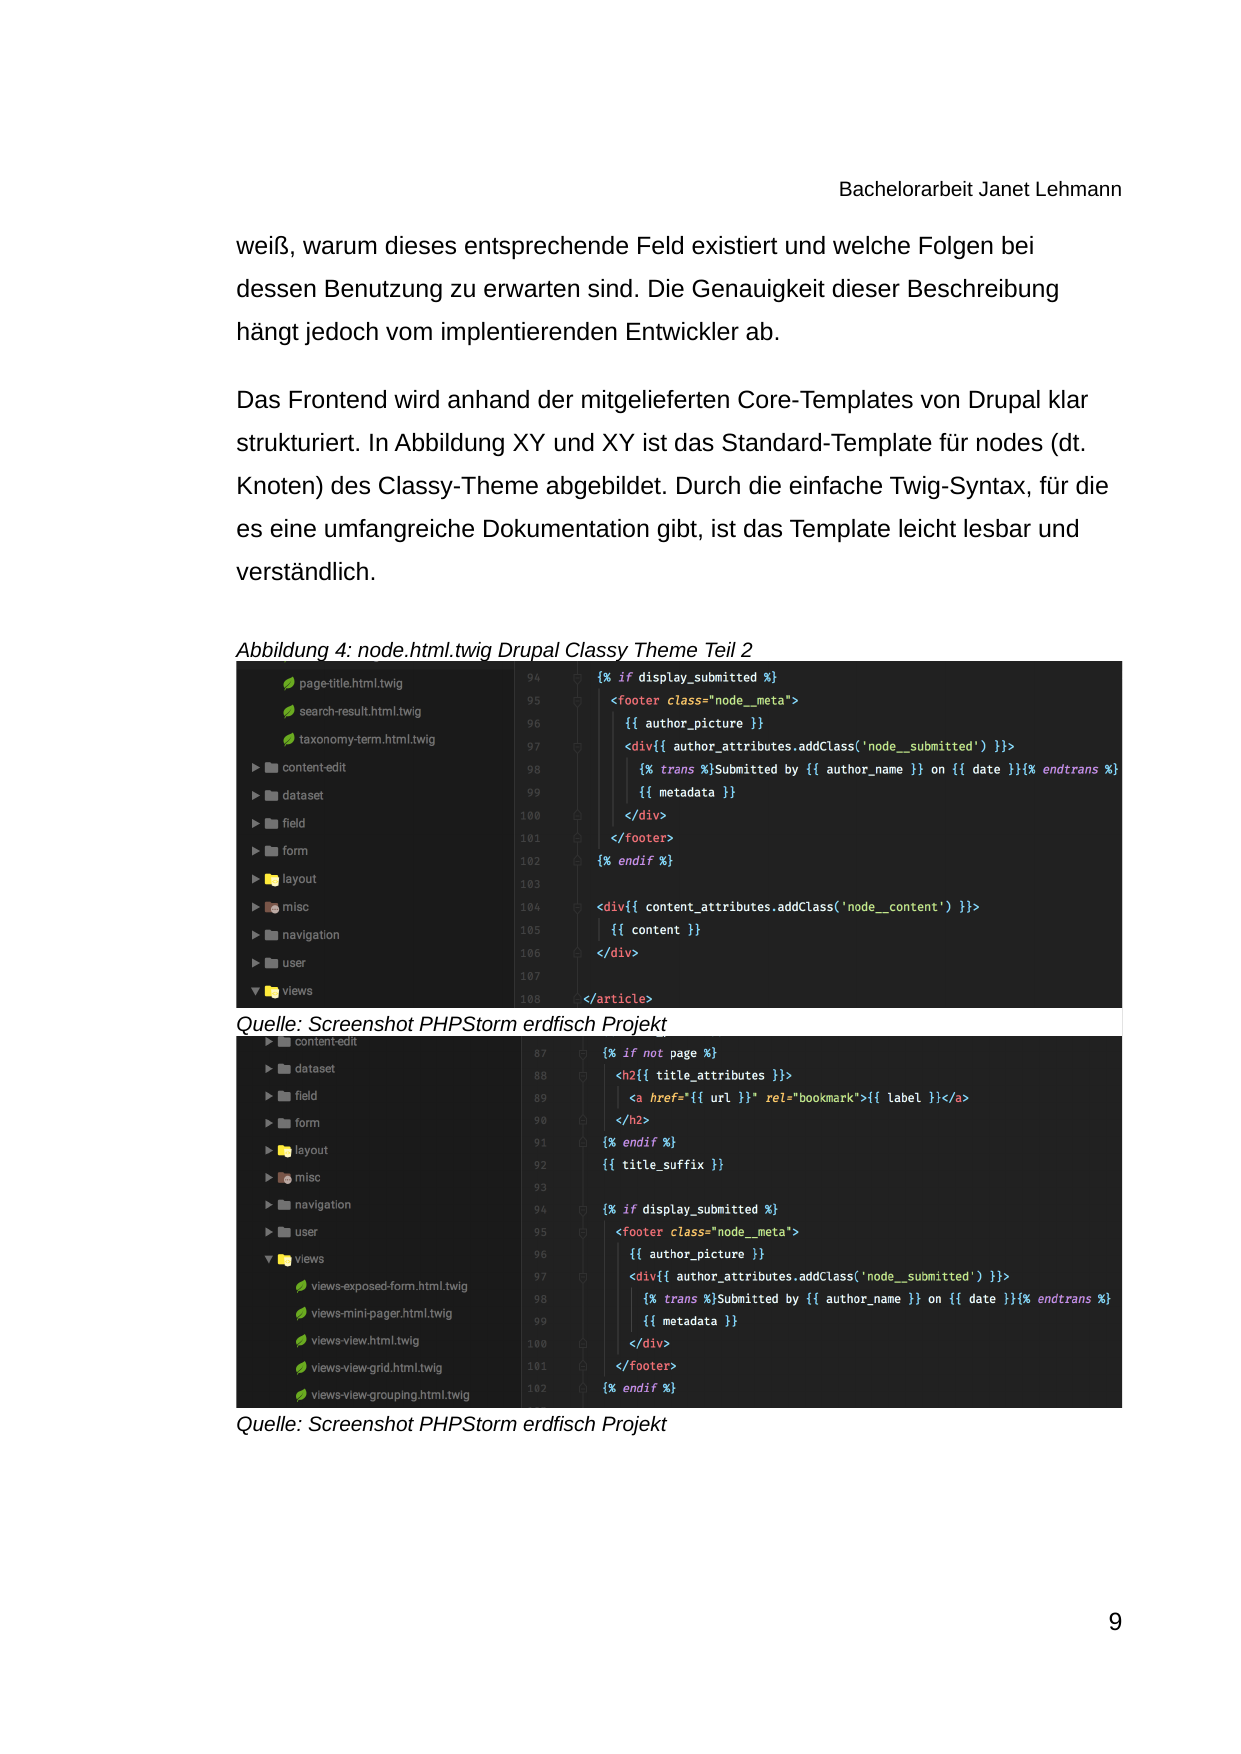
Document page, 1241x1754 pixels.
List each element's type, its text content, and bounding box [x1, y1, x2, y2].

text Quelle: Screenshot PHPStorm erdfisch Projekt [236, 1408, 1122, 1436]
text Das Frontend wird anhand der mitgelieferten Core-Templates von Drupal klar strukturiert. In Abbildung XY und XY ist das Standard-Template für nodes (dt. Knoten) des Classy-Theme abgebildet. Durch die einfache Twig-Syntax, für die es eine umfangreiche Dokumentation gibt, ist das Template leicht lesbar und verständlich. [236, 385, 1122, 586]
text weiß, warum dieses entsprechende Feld existiert und welche Folgen bei dessen Benutzung zu erwarten sind. Die Genauigkeit dieser Beschreibung hängt jedoch vom implentierenden Entwickler ab. [236, 231, 1122, 346]
text Abbildung 5: node.html.twig Drupal Classy Theme Teil 2 [236, 638, 1122, 661]
picture [236, 661, 1123, 1408]
text Quelle: Screenshot PHPStorm erdfisch Projekt [236, 1008, 1122, 1036]
text [236, 625, 1122, 638]
